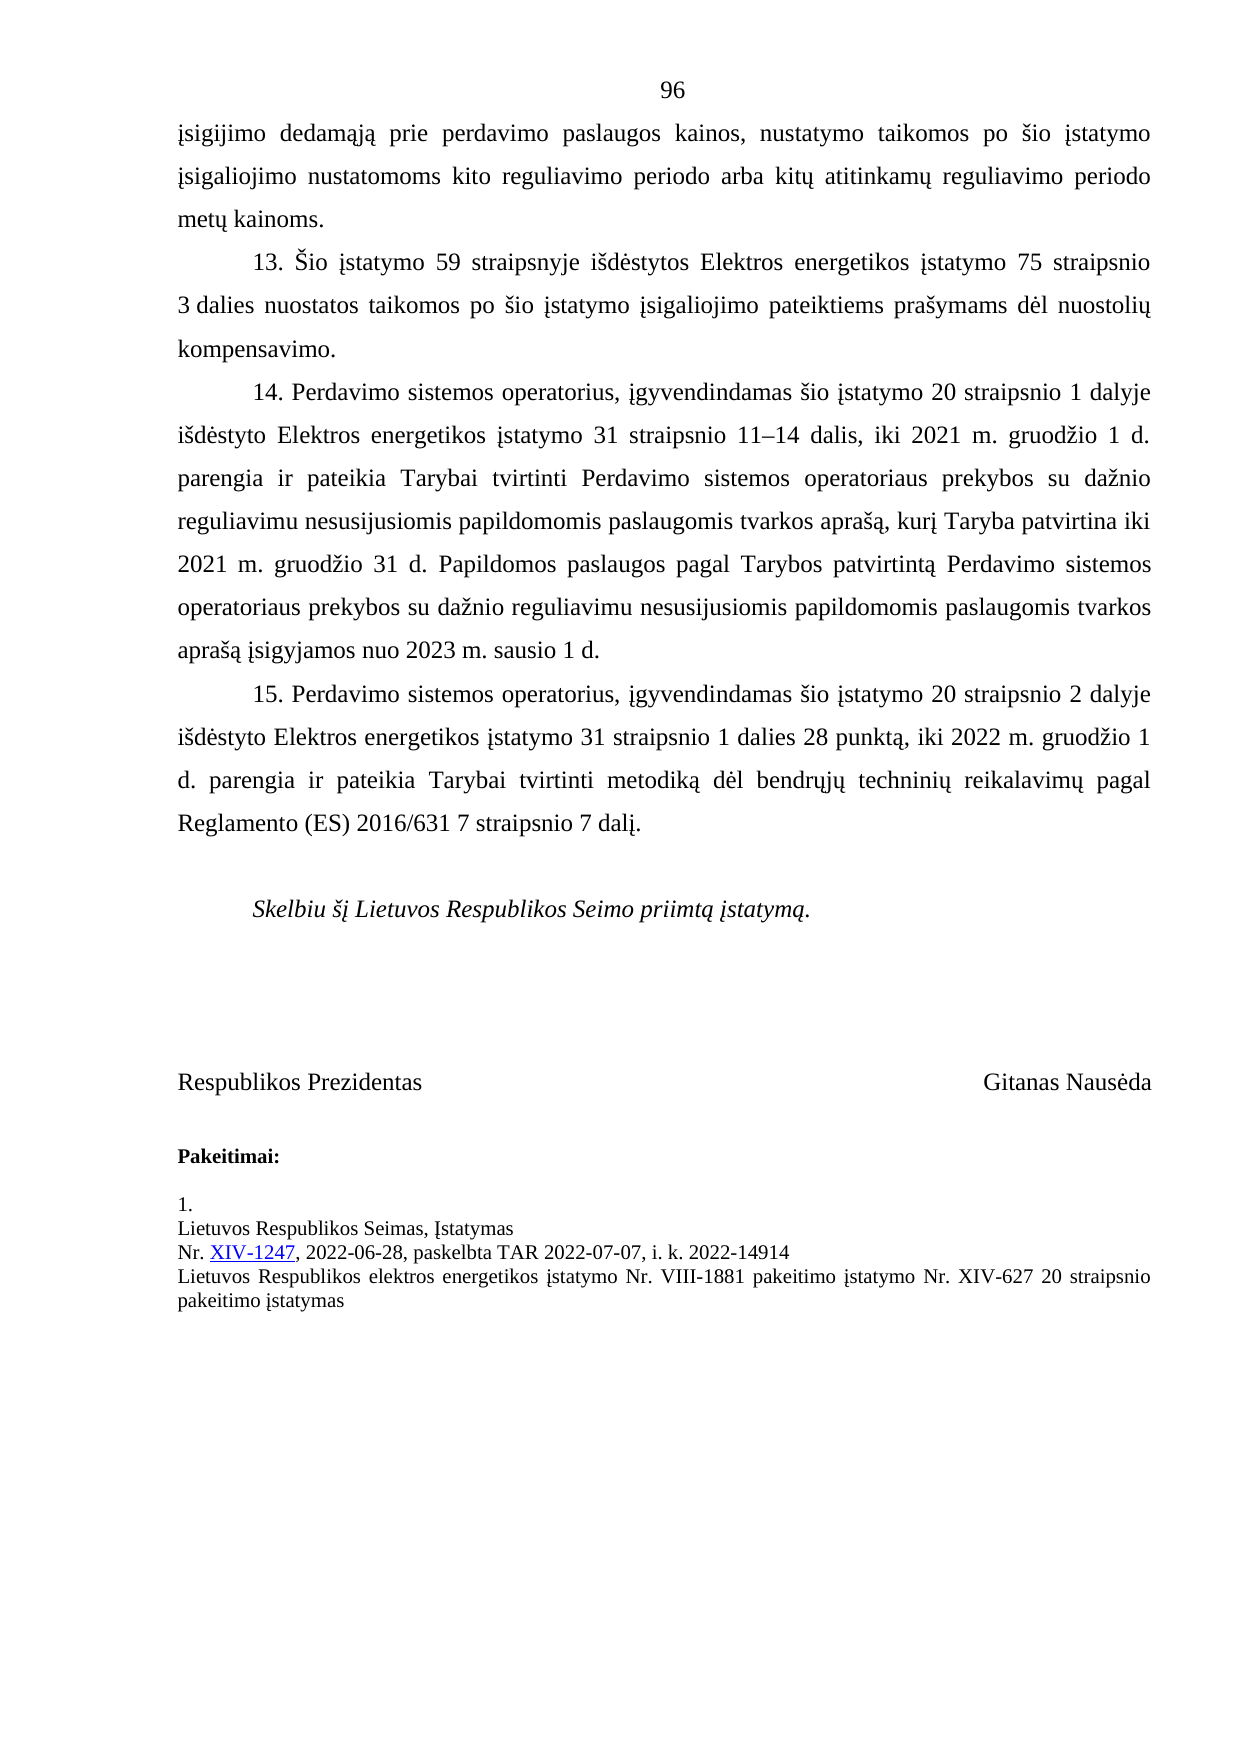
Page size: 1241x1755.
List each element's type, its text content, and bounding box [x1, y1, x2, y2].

text 15. Perdavimo sistemos operatorius, įgyvendindamas šio įstatymo 20 straipsnio 2 dalyje išdėstyto Elektros energetikos įstatymo 31 straipsnio 1 dalies 28 punktą, iki 2022 m. gruodžio 1 d. parengia ir pateikia Tarybai tvirtinti metodiką dėl bendrųjų techninių reikalavimų pagal Reglamento (ES) 2016/631 7 straipsnio 7 dalį. [177, 679, 1152, 837]
text įsigijimo dedamąją prie perdavimo paslaugos kainos, nustatymo taikomos po šio įstatymo įsigaliojimo nustatomoms kito reguliavimo periodo arba kitų atitinkamų reguliavimo periodo metų kainoms. [177, 118, 1152, 233]
text Nr. XIV-1247, 2022-06-28, paskelbta TAR 2022-07-07, i. k. 2022-14914 [177, 1240, 1152, 1264]
text Pakeitimai: [177, 1144, 1152, 1168]
text 14. Perdavimo sistemos operatorius, įgyvendindamas šio įstatymo 20 straipsnio 1 dalyje išdėstyto Elektros energetikos įstatymo 31 straipsnio 11–14 dalis, iki 2021 m. gruodžio 1 d. parengia ir pateikia Tarybai tvirtinti Perdavimo sistemos operatoriaus prekybos su dažnio reguliavimu nesusijusiomis papildomomis paslaugomis tvarkos aprašą, kurį Taryba patvirtina iki 2021 m. gruodžio 31 d. Papildomos paslaugos pagal Tarybos patvirtintą Perdavimo sistemos operatoriaus prekybos su dažnio reguliavimu nesusijusiomis papildomomis paslaugomis tvarkos aprašą įsigyjamos nuo 2023 m. sausio 1 d. [177, 377, 1152, 664]
text 1. [177, 1192, 1152, 1216]
text Lietuvos Respublikos Seimas, Įstatymas [177, 1216, 1152, 1240]
text Respublikos Prezidentas Gitanas Nausėda [177, 1067, 1152, 1096]
text Skelbiu šį Lietuvos Respublikos Seimo priimtą įstatymą. [177, 894, 1152, 923]
text Lietuvos Respublikos elektros energetikos įstatymo Nr. VIII-1881 pakeitimo įstatymo Nr. XIV-627 20 straipsnio pakeitimo įstatymas [177, 1264, 1152, 1312]
text 13. Šio įstatymo 59 straipsnyje išdėstytos Elektros energetikos įstatymo 75 straipsnio 3 dalies nuostatos taikomos po šio įstatymo įsigaliojimo pateiktiems prašymams dėl nuostolių kompensavimo. [177, 247, 1152, 362]
